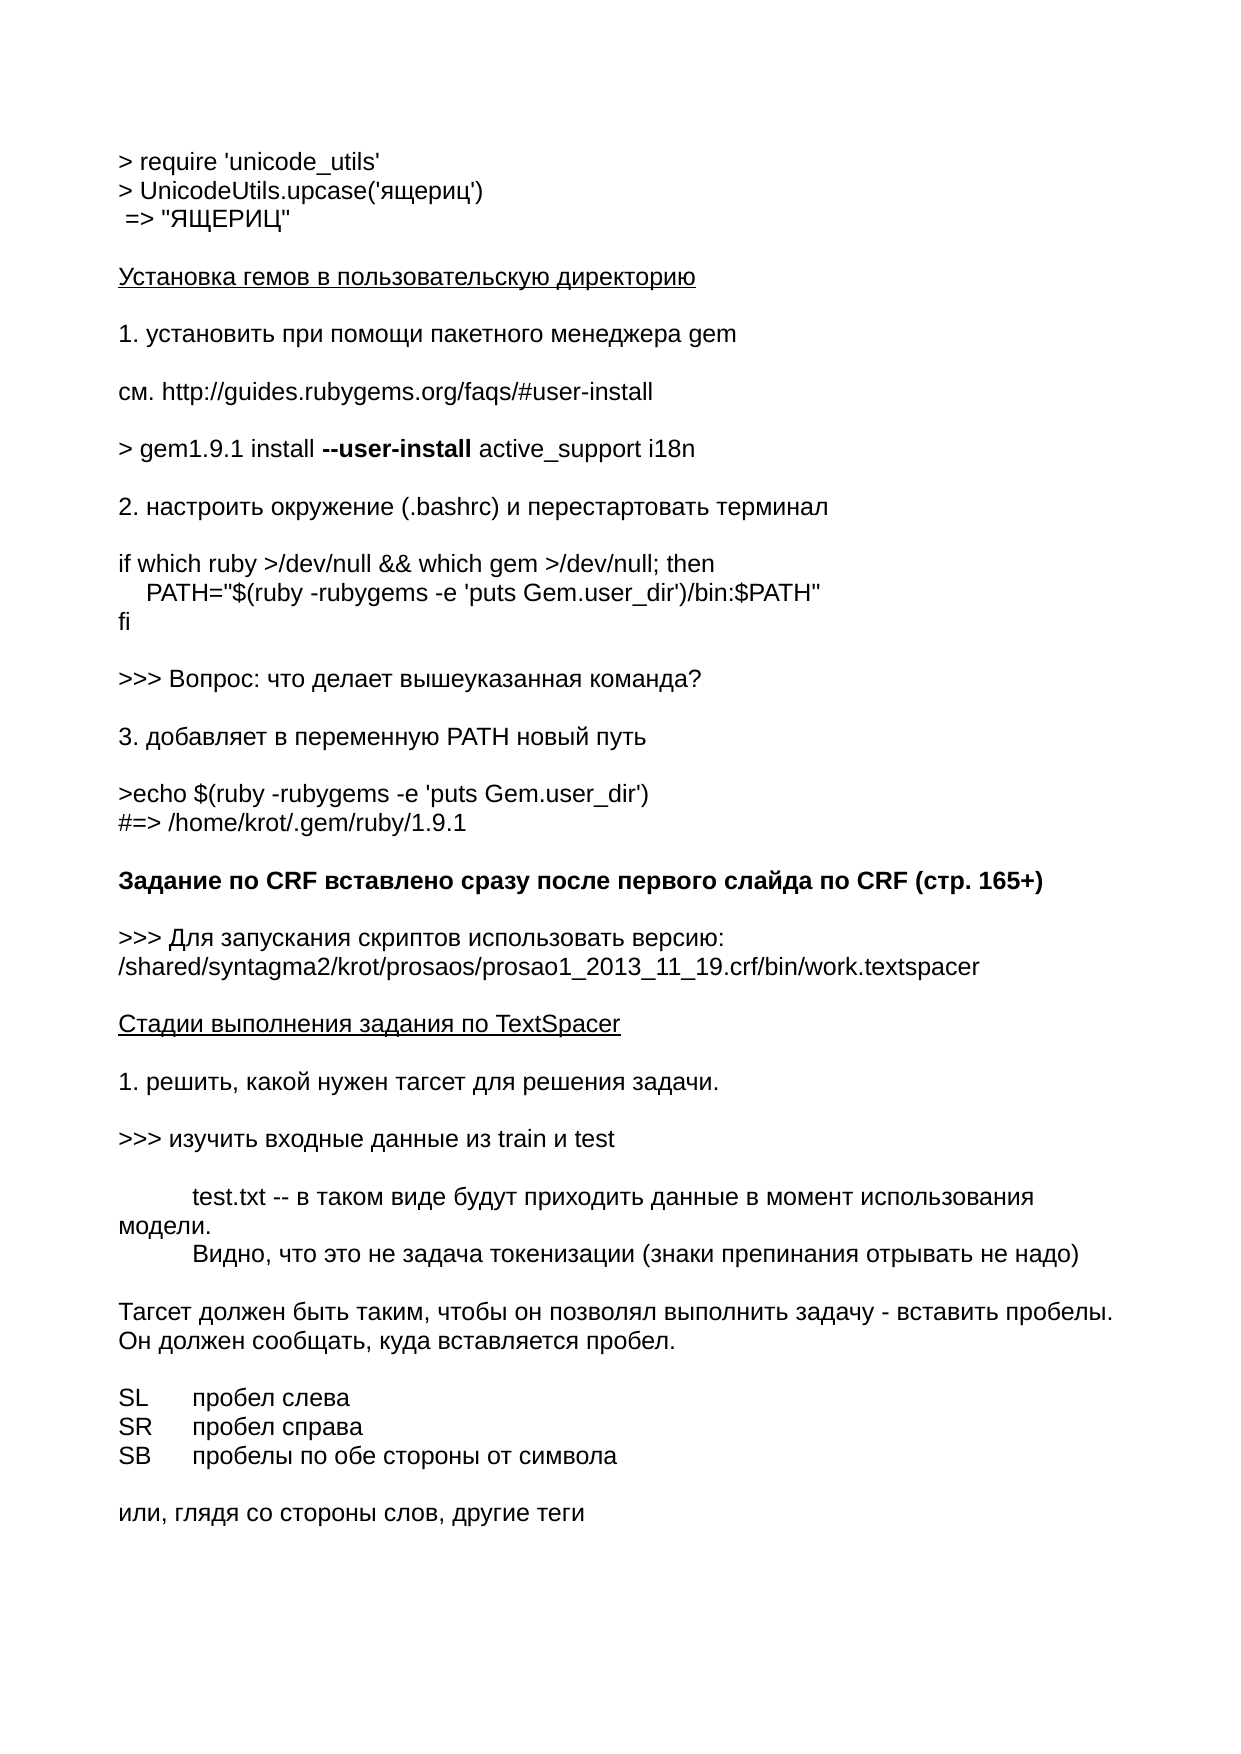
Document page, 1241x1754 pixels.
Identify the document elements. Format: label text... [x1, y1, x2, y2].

text >>> Для запускания скриптов использовать версию: /shared/syntagma2/krot/prosaos/prosao1_2013_11_19.crf/bin/work.textspacer [118, 923, 1122, 981]
text Тагсет должен быть таким, чтобы он позволял выполнить задачу - вставить пробелы. Он должен сообщать, куда вставляется пробел. [118, 1297, 1122, 1354]
text SR пробел справа [118, 1412, 1122, 1441]
text SB пробелы по обе стороны от символа [118, 1441, 1122, 1469]
text PATH="$(ruby -rubygems -e 'puts Gem.user_dir')/bin:$PATH" [118, 578, 1122, 607]
text Видно, что это не задача токенизации (знаки препинания отрывать не надо) [118, 1239, 1122, 1268]
text 2. настроить окружение (.bashrc) и перестартовать терминал [118, 492, 1122, 521]
text Стадии выполнения задания по TextSpacer [118, 1009, 1122, 1038]
text fi [118, 607, 1122, 636]
text if which ruby >/dev/null && which gem >/dev/null; then [118, 549, 1122, 578]
text > require 'unicode_utils' [118, 147, 1122, 176]
text 3. добавляет в переменную PATH новый путь [118, 722, 1122, 751]
text > UnicodeUtils.upcase('ящериц') [118, 176, 1122, 204]
text > gem1.9.1 install --user-install active_support i18n [118, 434, 1122, 463]
text >echo $(ruby -rubygems -e 'puts Gem.user_dir') [118, 779, 1122, 808]
text SL пробел слева [118, 1383, 1122, 1412]
text #=> /home/krot/.gem/ruby/1.9.1 [118, 808, 1122, 837]
text => "ЯЩЕРИЦ" [118, 204, 1122, 233]
text Задание по CRF вставлено сразу после первого слайда по CRF (стр. 165+) [118, 866, 1122, 894]
text Установка гемов в пользовательскую директорию [118, 262, 1122, 291]
text >>> Вопрос: что делает вышеуказанная команда? [118, 664, 1122, 693]
text 1. решить, какой нужен тагсет для решения задачи. [118, 1067, 1122, 1096]
text 1. установить при помощи пакетного менеджера gem [118, 319, 1122, 348]
text см. http://guides.rubygems.org/faqs/#user-install [118, 377, 1122, 406]
text test.txt -- в таком виде будут приходить данные в момент использования модели. [118, 1182, 1122, 1239]
text >>> изучить входные данные из train и test [118, 1124, 1122, 1153]
text или, глядя со стороны слов, другие теги [118, 1498, 1122, 1527]
